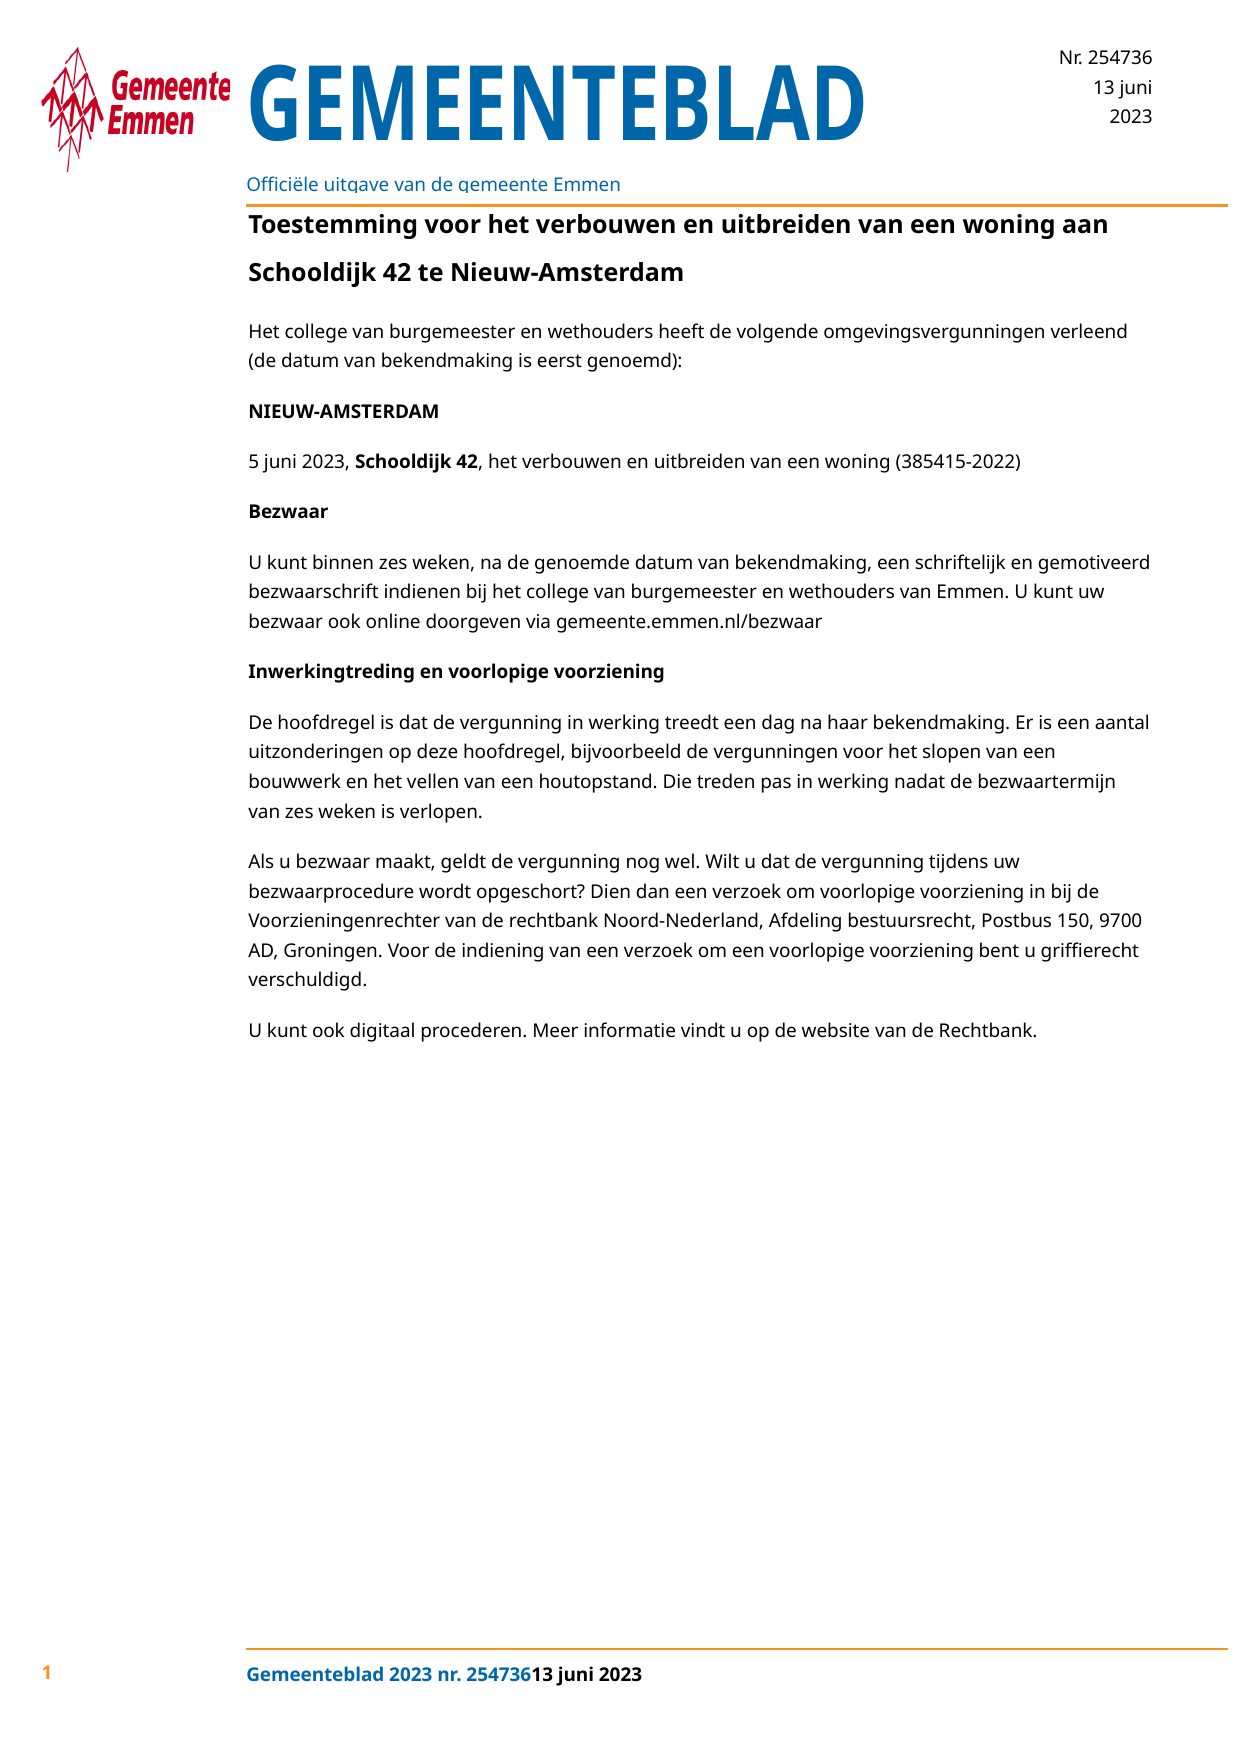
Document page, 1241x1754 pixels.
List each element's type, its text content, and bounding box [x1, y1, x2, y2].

text NIEUW-AMSTERDAM [248, 398, 1152, 424]
text Inwerkingtreding en voorlopige voorziening [248, 659, 1152, 684]
text Het college van burgemeester en wethouders heeft de volgende omgevingsvergunningen verleend (de datum van bekendmaking is eerst genoemd): [248, 318, 1152, 373]
text De hoofdregel is dat de vergunning in werking treedt een dag na haar bekendmaking. Er is een aantal uitzonderingen op deze hoofdregel, bijvoorbeeld de vergunningen voor het slopen van een bouwwerk en het vellen van een houtopstand. Die treden pas in werking nadat de bezwaartermijn van zes weken is verlopen. [248, 709, 1152, 824]
picture [41, 47, 231, 172]
text Bezwaar [248, 499, 1152, 524]
text Als u bezwaar maakt, geldt de vergunning nog wel. Wilt u dat de vergunning tijdens uw bezwaarprocedure wordt opgeschort? Dien dan een verzoek om voorlopige voorziening in bij de Voorzieningenrechter van de rechtbank Noord-Nederland, Afdeling bestuursrecht, Postbus 150, 9700 AD, Groningen. Voor de indiening van een verzoek om een voorlopige voorziening bent u griffierecht verschuldigd. [248, 848, 1152, 992]
text Toestemming voor het verbouwen en uitbreiden van een woning aan Schooldijk 42 te Nieuw-Amsterdam [248, 207, 1152, 288]
text 5 juni 2023, Schooldijk 42, het verbouwen en uitbreiden van een woning (385415-2022) [248, 448, 1152, 474]
text U kunt ook digitaal procederen. Meer informatie vindt u op de website van de Rechtbank. [248, 1017, 1152, 1043]
text U kunt binnen zes weken, na de genoemde datum van bekendmaking, een schriftelijk en gemotiveerd bezwaarschrift indienen bij het college van burgemeester en wethouders van Emmen. U kunt uw bezwaar ook online doorgeven via gemeente.emmen.nl/bezwaar [248, 549, 1152, 634]
